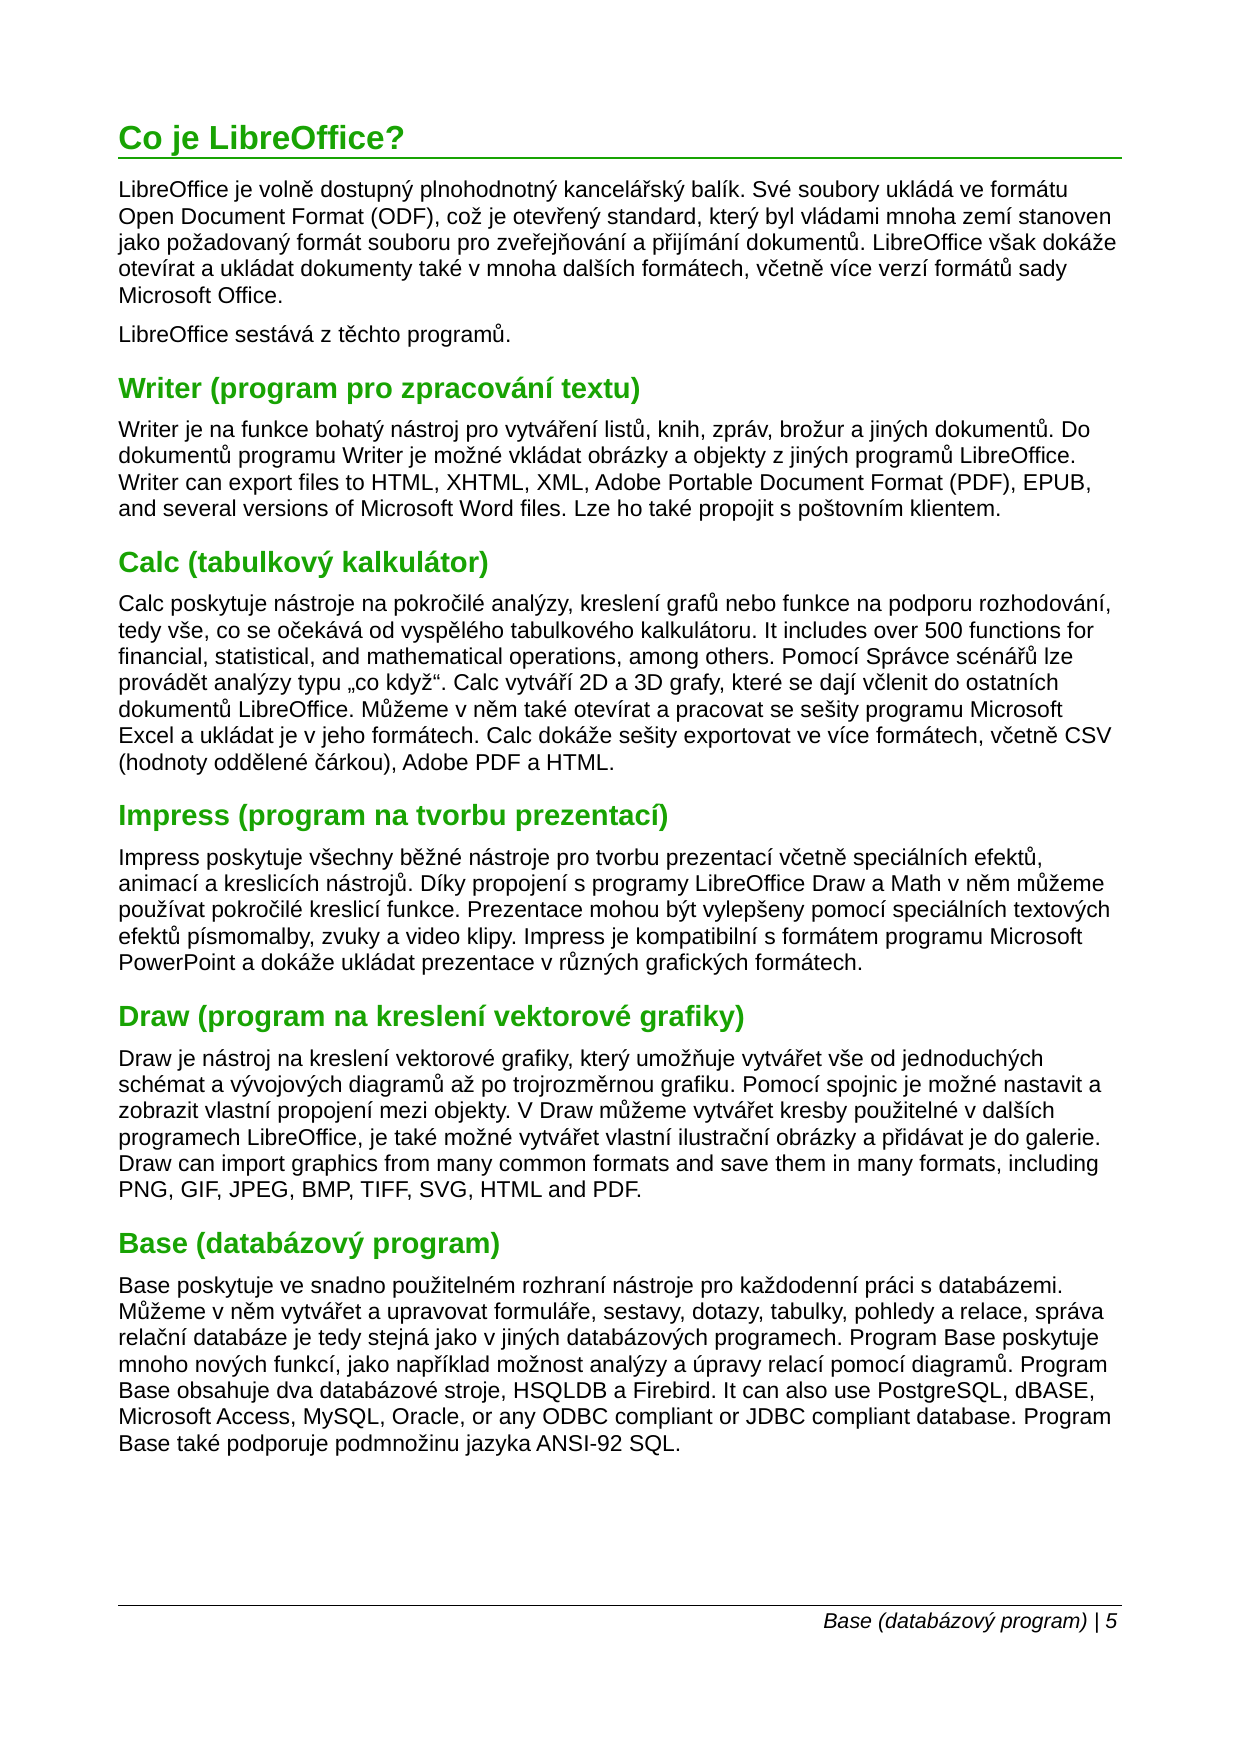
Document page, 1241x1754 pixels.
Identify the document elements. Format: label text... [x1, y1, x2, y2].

subtitle Base (databázový program) [118, 1226, 1122, 1260]
subtitle Writer (program pro zpracování textu) [118, 371, 1122, 404]
text Calc poskytuje nástroje na pokročilé analýzy, kreslení grafů nebo funkce na podporu rozhodování, tedy vše, co se očekává od vyspělého tabulkového kalkulátoru. It includes over 500 functions for financial, statistical, and mathematical operations, among others. Pomocí Správce scénářů lze provádět analýzy typu „co když“. Calc vytváří 2D a 3D grafy, které se dají včlenit do ostatních dokumentů LibreOffice. Můžeme v něm také otevírat a pracovat se sešity programu Microsoft Excel a ukládat je v jeho formátech. Calc dokáže sešity exportovat ve více formátech, včetně CSV (hodnoty oddělené čárkou), Adobe PDF a HTML. [118, 590, 1122, 775]
text Base poskytuje ve snadno použitelném rozhraní nástroje pro každodenní práci s databázemi. Můžeme v něm vytvářet a upravovat formuláře, sestavy, dotazy, tabulky, pohledy a relace, správa relační databáze je tedy stejná jako v jiných databázových programech. Program Base poskytuje mnoho nových funkcí, jako například možnost analýzy a úpravy relací pomocí diagramů. Program Base obsahuje dva databázové stroje, HSQLDB a Firebird. It can also use PostgreSQL, dBASE, Microsoft Access, MySQL, Oracle, or any ODBC compliant or JDBC compliant database. Program Base také podporuje podmnožinu jazyka ANSI-92 SQL. [118, 1272, 1122, 1456]
subtitle Calc (tabulkový kalkulátor) [118, 545, 1122, 578]
text Draw je nástroj na kreslení vektorové grafiky, který umožňuje vytvářet vše od jednoduchých schémat a vývojových diagramů až po trojrozměrnou grafiku. Pomocí spojnic je možné nastavit a zobrazit vlastní propojení mezi objekty. V Draw můžeme vytvářet kresby použitelné v dalších programech LibreOffice, je také možné vytvářet vlastní ilustrační obrázky a přidávat je do galerie. Draw can import graphics from many common formats and save them in many formats, including PNG, GIF, JPEG, BMP, TIFF, SVG, HTML and PDF. [118, 1044, 1122, 1203]
subtitle Co je LibreOffice? [118, 118, 1122, 157]
text LibreOffice je volně dostupný plnohodnotný kancelářský balík. Své soubory ukládá ve formátu Open Document Format (ODF), což je otevřený standard, který byl vládami mnoha zemí stanoven jako požadovaný formát souboru pro zveřejňování a přijímání dokumentů. LibreOffice však dokáže otevírat a ukládat dokumenty také v mnoha dalších formátech, včetně více verzí formátů sady Microsoft Office. [118, 176, 1122, 308]
text Writer je na funkce bohatý nástroj pro vytváření listů, knih, zpráv, brožur a jiných dokumentů. Do dokumentů programu Writer je možné vkládat obrázky a objekty z jiných programů LibreOffice. Writer can export files to HTML, XHTML, XML, Adobe Portable Document Format (PDF), EPUB, and several versions of Microsoft Word files. Lze ho také propojit s poštovním klientem. [118, 416, 1122, 521]
subtitle Impress (program na tvorbu prezentací) [118, 798, 1122, 832]
text Impress poskytuje všechny běžné nástroje pro tvorbu prezentací včetně speciálních efektů, animací a kreslicích nástrojů. Díky propojení s programy LibreOffice Draw a Math v něm můžeme používat pokročilé kreslicí funkce. Prezentace mohou být vylepšeny pomocí speciálních textových efektů písmomalby, zvuky a video klipy. Impress je kompatibilní s formátem programu Microsoft PowerPoint a dokáže ukládat prezentace v různých grafických formátech. [118, 844, 1122, 976]
text LibreOffice sestává z těchto programů. [118, 321, 1122, 347]
subtitle Draw (program na kreslení vektorové grafiky) [118, 999, 1122, 1033]
